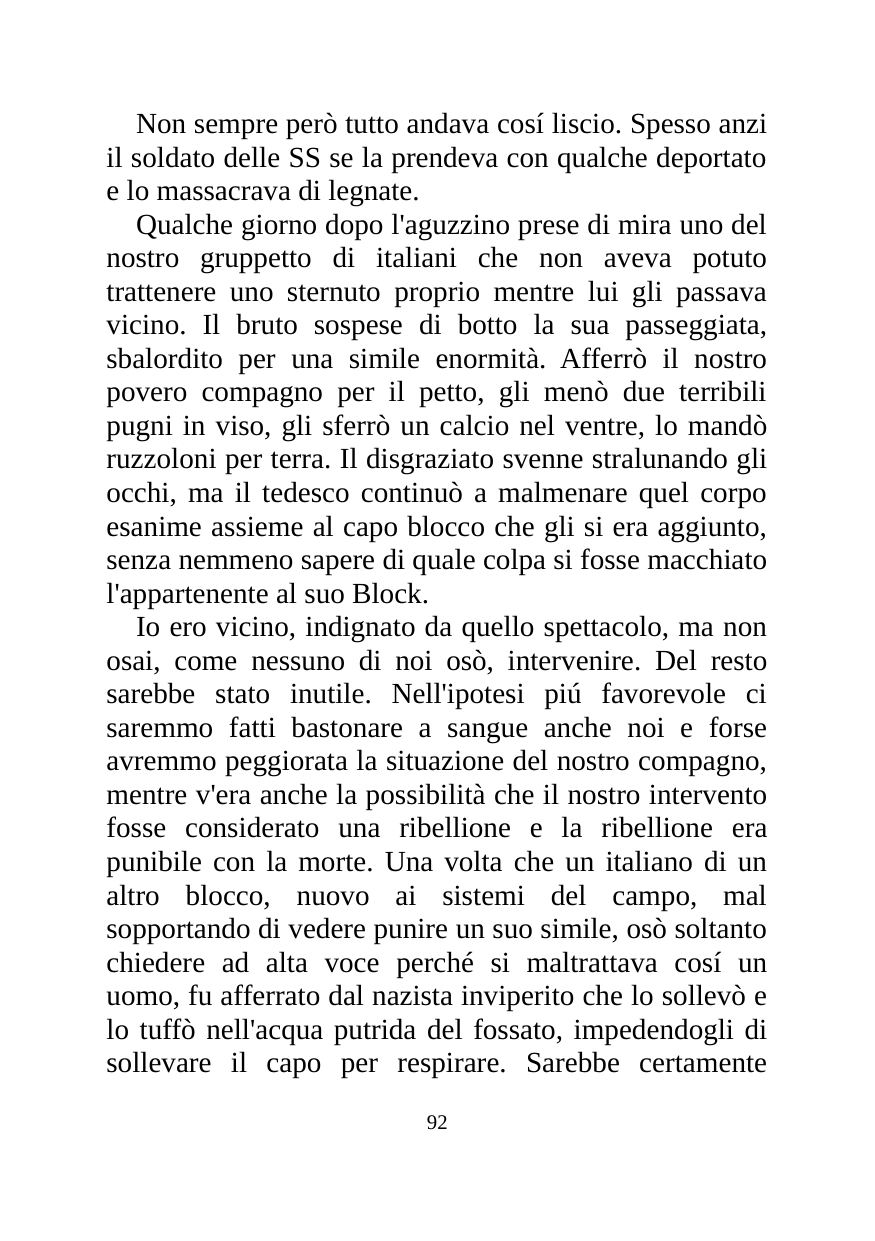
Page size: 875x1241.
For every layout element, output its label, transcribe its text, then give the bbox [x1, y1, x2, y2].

text Io ero vicino, indignato da quello spettacolo, ma non osai, come nessuno di noi osò, intervenire. Del resto sarebbe stato inutile. Nell'ipotesi piú favorevole ci saremmo fatti bastonare a sangue anche noi e forse avremmo peggiorata la situazione del nostro compagno, mentre v'era anche la possibilità che il nostro intervento fosse considerato una ribellione e la ribellione era punibile con la morte. Una volta che un italiano di un altro blocco, nuovo ai sistemi del campo, mal sopportando di vedere punire un suo simile, osò soltanto chiedere ad alta voce perché si maltrattava cosí un uomo, fu afferrato dal nazista inviperito che lo sollevò e lo tuffò nell'acqua putrida del fossato, impedendogli di sollevare il capo per respirare. Sarebbe certamente [106, 609, 768, 1079]
text Qualche giorno dopo l'aguzzino prese di mira uno del nostro gruppetto di italiani che non aveva potuto trattenere uno sternuto proprio mentre lui gli passava vicino. Il bruto sospese di botto la sua passeggiata, sbalordito per una simile enormità. Afferrò il nostro povero compagno per il petto, gli menò due terribili pugni in viso, gli sferrò un calcio nel ventre, lo mandò ruzzoloni per terra. Il disgraziato svenne stralunando gli occhi, ma il tedesco continuò a malmenare quel corpo esanime assieme al capo blocco che gli si era aggiunto, senza nemmeno sapere di quale colpa si fosse macchiato l'appartenente al suo Block. [106, 207, 768, 609]
text Non sempre però tutto andava cosí liscio. Spesso anzi il soldato delle SS se la prendeva con qualche deportato e lo massacrava di legnate. [106, 106, 768, 207]
